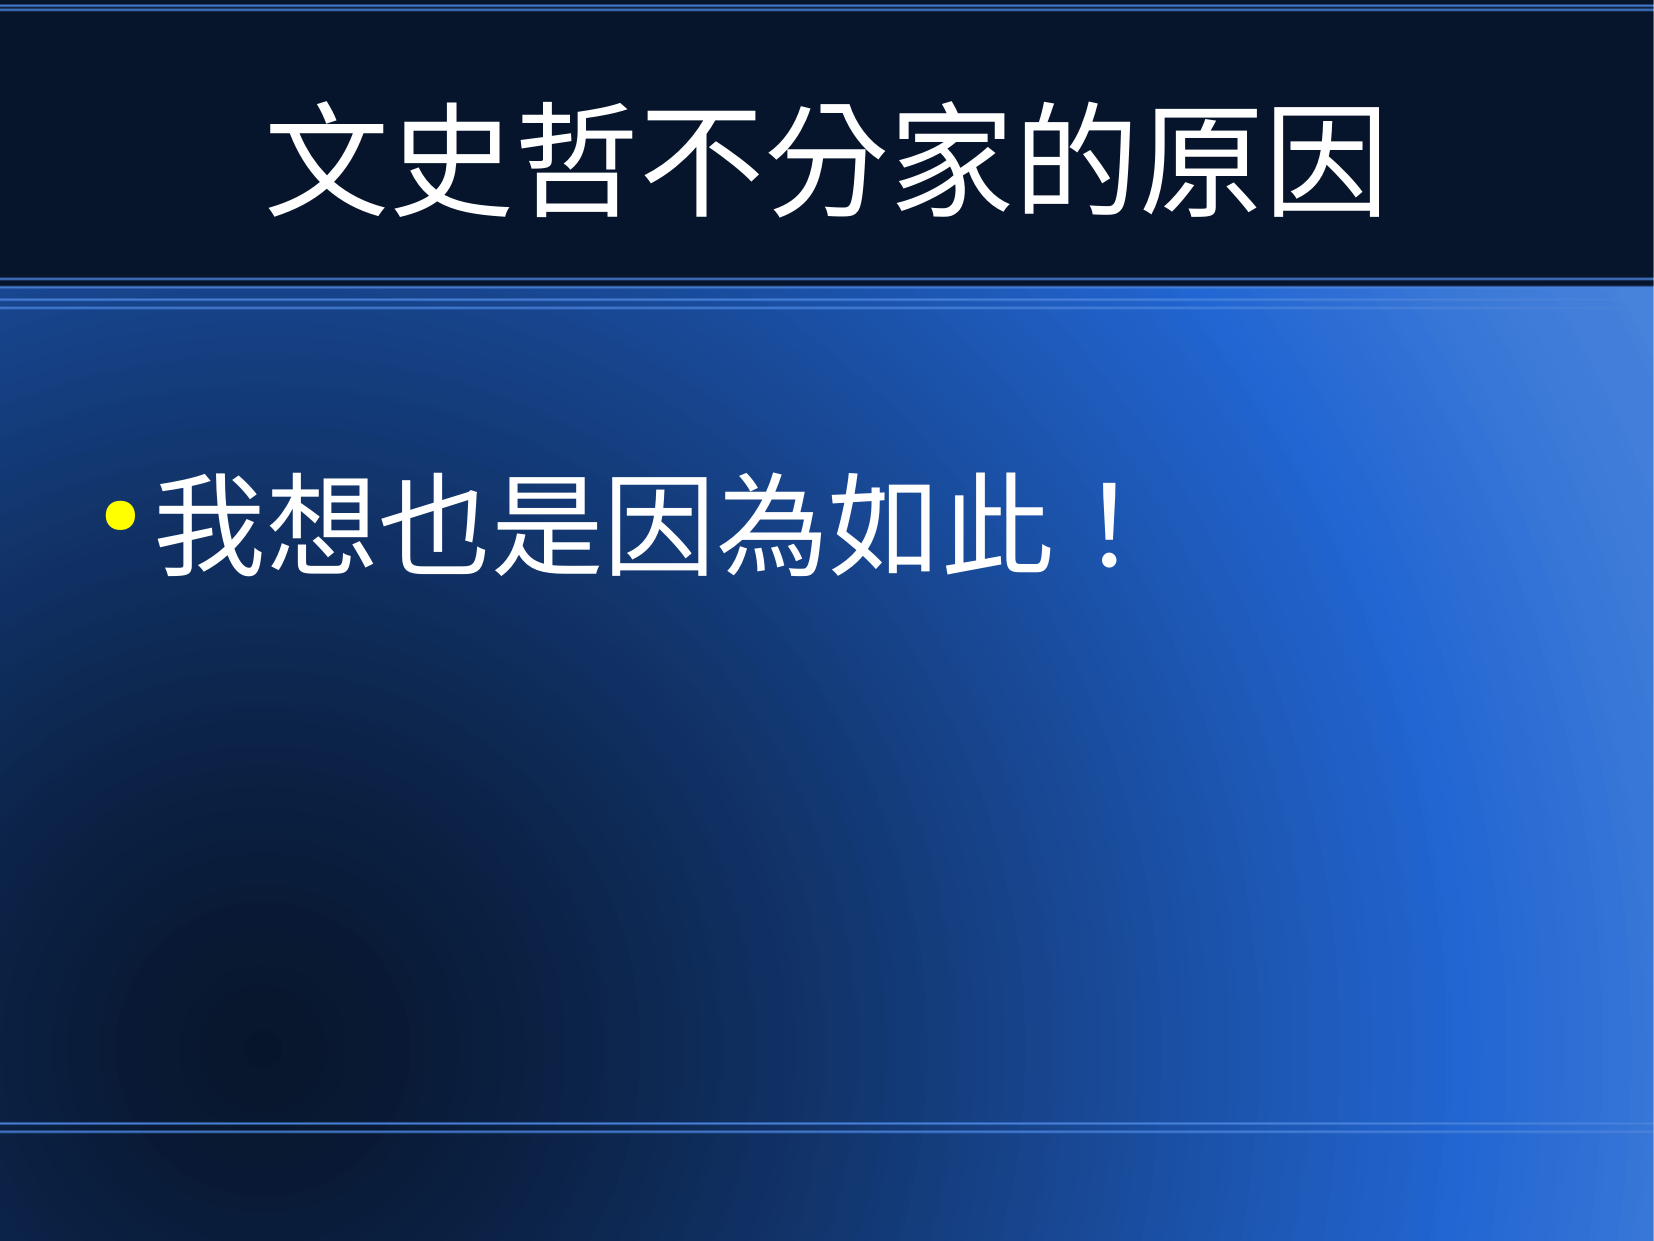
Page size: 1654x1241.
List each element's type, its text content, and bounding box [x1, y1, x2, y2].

title 文史哲不分家的原因 [82, 49, 1571, 257]
list 我想也是因為如此！ [82, 355, 1571, 1241]
picture [0, 0, 1654, 1241]
